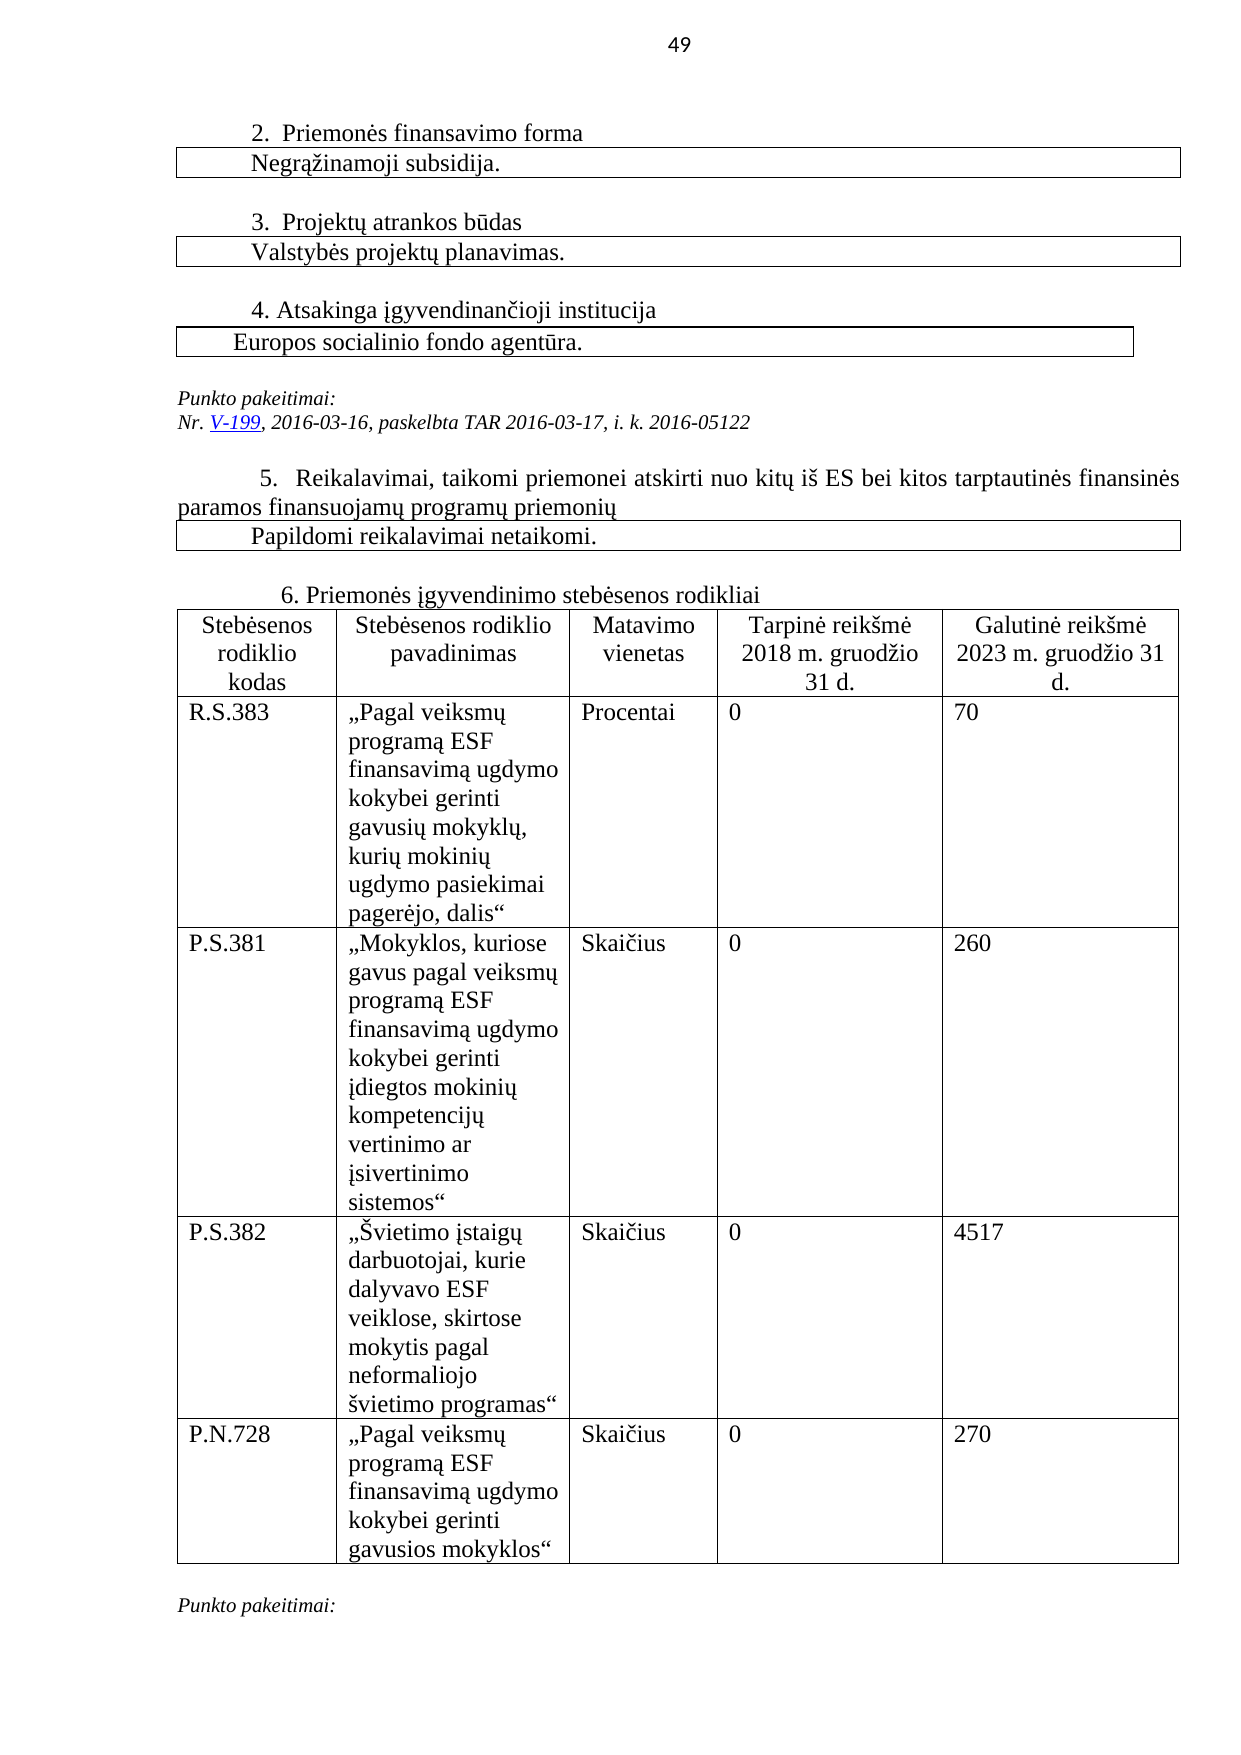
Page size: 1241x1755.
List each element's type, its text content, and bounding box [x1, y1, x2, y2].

text 3. Projektų atrankos būdas [251, 207, 1181, 236]
text Punkto pakeitimai: [177, 1592, 1181, 1617]
table_cell „Švietimo įstaigų darbuotojai, kurie dalyvavo ESF veiklose, skirtose mokytis pagal neformaliojo švietimo programas“ [337, 1217, 569, 1418]
table_cell P.S.381 [178, 928, 336, 1216]
table_cell 70 [943, 697, 1178, 927]
table_cell Skaičius [570, 1217, 717, 1418]
table_cell 270 [943, 1419, 1178, 1563]
table_cell Skaičius [570, 1419, 717, 1563]
table_cell P.S.382 [178, 1217, 336, 1418]
table_cell 4517 [943, 1217, 1178, 1418]
table_cell Procentai [570, 697, 717, 927]
table_header Tarpinė reikšmė 2018 m. gruodžio 31 d. [718, 610, 942, 696]
table_header Papildomi reikalavimai netaikomi. [177, 521, 1180, 550]
text Nr. V-199, 2016-03-16, paskelbta TAR 2016-03-17, i. k. 2016-05122 [177, 410, 1181, 434]
table_header Galutinė reikšmė 2023 m. gruodžio 31 d. [943, 610, 1178, 696]
table_header Negrąžinamoji subsidija. [177, 148, 1180, 177]
table_cell 0 [718, 697, 942, 927]
table_cell R.S.383 [178, 697, 336, 927]
text 2. Priemonės finansavimo forma [251, 118, 1181, 147]
table_header Stebėsenos rodiklio kodas [178, 610, 336, 696]
text 4. Atsakinga įgyvendinančioji institucija [251, 295, 1181, 324]
table_cell 260 [943, 928, 1178, 1216]
table_header Matavimo vienetas [570, 610, 717, 696]
text Punkto pakeitimai: [177, 386, 1181, 410]
table_cell P.N.728 [178, 1419, 336, 1563]
table_cell „Pagal veiksmų programą ESF finansavimą ugdymo kokybei gerinti gavusių mokyklų, kurių mokinių ugdymo pasiekimai pagerėjo, dalis“ [337, 697, 569, 927]
table_cell „Pagal veiksmų programą ESF finansavimą ugdymo kokybei gerinti gavusios mokyklos“ [337, 1419, 569, 1563]
table_cell Skaičius [570, 928, 717, 1216]
table_header Stebėsenos rodiklio pavadinimas [337, 610, 569, 696]
table_cell „Mokyklos, kuriose gavus pagal veiksmų programą ESF finansavimą ugdymo kokybei gerinti įdiegtos mokinių kompetencijų vertinimo ar įsivertinimo sistemos“ [337, 928, 569, 1216]
table_cell 0 [718, 928, 942, 1216]
table_cell 0 [718, 1217, 942, 1418]
table_header Europos socialinio fondo agentūra. [177, 328, 1133, 356]
text 5. Reikalavimai, taikomi priemonei atskirti nuo kitų iš ES bei kitos tarptautinės finansinės paramos finansuojamų programų priemonių [177, 463, 1181, 520]
table_header Valstybės projektų planavimas. [177, 237, 1180, 266]
table_cell 0 [718, 1419, 942, 1563]
text 6. Priemonės įgyvendinimo stebėsenos rodikliai [177, 580, 1181, 609]
